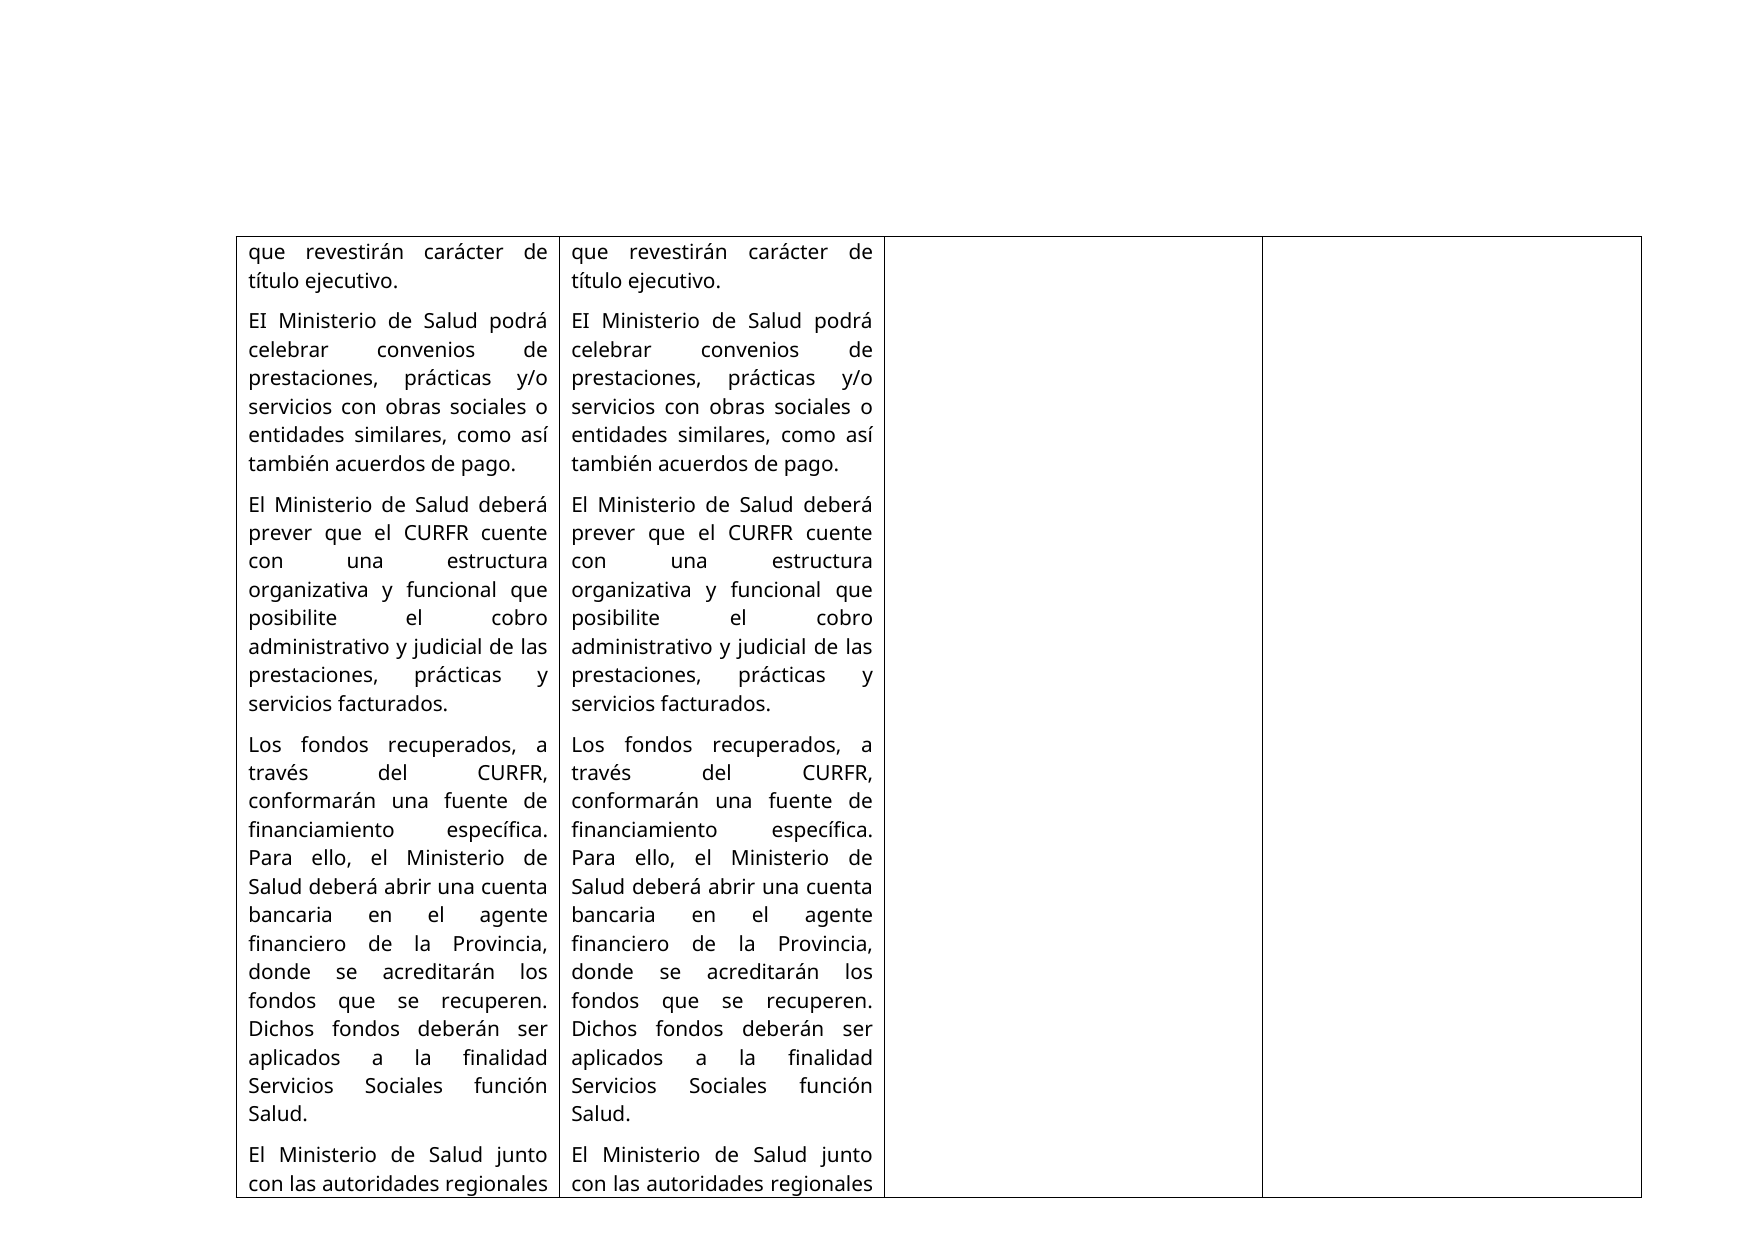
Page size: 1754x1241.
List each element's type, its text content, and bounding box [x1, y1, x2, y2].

table_cell que revestirán carácter de título ejecutivo. EI Ministerio de Salud podrá celebrar convenios de prestaciones, prácticas y/o servicios con obras sociales o entidades similares, como así también acuerdos de pago. El Ministerio de Salud deberá prever que el CURFR cuente con una estructura organizativa y funcional que posibilite el cobro administrativo y judicial de las prestaciones, prácticas y servicios facturados. Los fondos recuperados, a través del CURFR, conformarán una fuente de financiamiento específica. Para ello, el Ministerio de Salud deberá abrir una cuenta bancaria en el agente ﬁnanciero de la Provincia, donde se acreditarán los fondos que se recuperen. Dichos fondos deberán ser aplicados a la finalidad Servicios Sociales función Salud. El Ministerio de Salud junto con las autoridades regionales [560, 237, 884, 1197]
table_cell que revestirán carácter de título ejecutivo. EI Ministerio de Salud podrá celebrar convenios de prestaciones, prácticas y/o servicios con obras sociales o entidades similares, como así también acuerdos de pago. El Ministerio de Salud deberá prever que el CURFR cuente con una estructura organizativa y funcional que posibilite el cobro administrativo y judicial de las prestaciones, prácticas y servicios facturados. Los fondos recuperados, a través del CURFR, conformarán una fuente de financiamiento específica. Para ello, el Ministerio de Salud deberá abrir una cuenta bancaria en el agente ﬁnanciero de la Provincia, donde se acreditarán los fondos que se recuperen. Dichos fondos deberán ser aplicados a la finalidad Servicios Sociales función Salud. El Ministerio de Salud junto con las autoridades regionales [237, 237, 559, 1197]
table_cell [885, 237, 1262, 1197]
table_cell [1263, 237, 1641, 1197]
